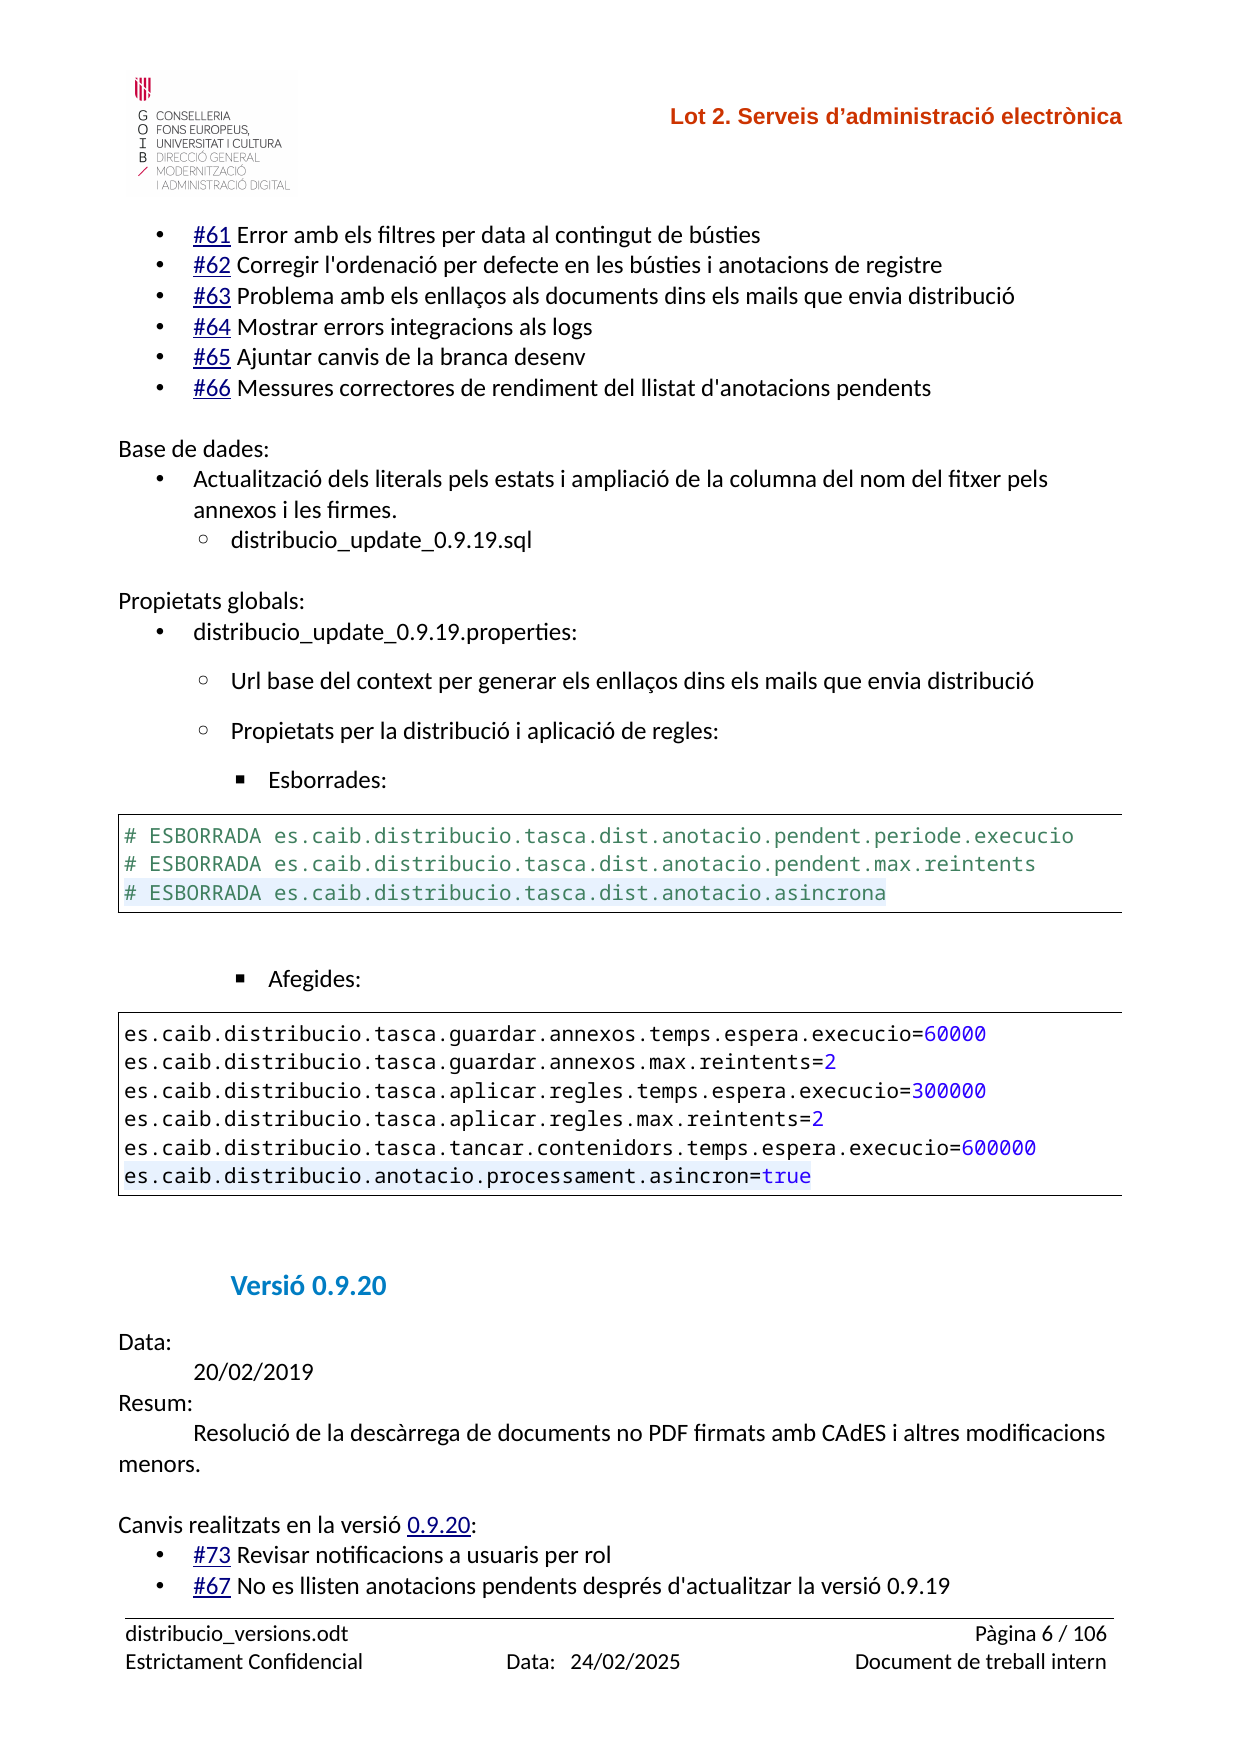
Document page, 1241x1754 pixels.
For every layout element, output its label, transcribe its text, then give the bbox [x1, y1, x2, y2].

list #64 Mostrar errors integracions als logs [156, 311, 1122, 341]
list #65 Ajuntar canvis de la branca desenv [156, 341, 1122, 372]
list Propietats per la distribució i aplicació de regles: [193, 715, 1122, 746]
text Resolució de la descàrrega de documents no PDF firmats amb CAdES i altres modificacions menors. [118, 1417, 1122, 1478]
list #73 Revisar notificacions a usuaris per rol [156, 1539, 1122, 1570]
list #66 Messures correctores de rendiment del llistat d'anotacions pendents [156, 372, 1122, 402]
list #61 Error amb els filtres per data al contingut de bústies [156, 219, 1122, 250]
list Url base del context per generar els enllaços dins els mails que envia distribució [193, 666, 1122, 696]
text Data: [118, 1326, 1122, 1356]
list Afegides: [231, 963, 1122, 993]
list #63 Problema amb els enllaços als documents dins els mails que envia distribució [156, 280, 1122, 311]
text Base de dades: [118, 433, 1122, 463]
text Resum: [118, 1387, 1122, 1417]
list Esborrades: [231, 765, 1122, 795]
text 20/02/2019 [118, 1356, 1122, 1387]
picture [126, 70, 299, 197]
list distribucio_update_0.9.19.properties: [156, 616, 1122, 646]
table_header # ESBORRADA es.caib.distribucio.tasca.dist.anotacio.pendent.periode.execucio # ESBORRADA es.caib.distribucio.tasca.dist.anotacio.pendent.max.reintents # ESBORRADA es.caib.distribucio.tasca.dist.anotacio.asincrona [119, 815, 1122, 912]
text Propietats globals: [118, 585, 1122, 616]
text Canvis realitzats en la versió 0.9.20: [118, 1509, 1122, 1539]
table_header es.caib.distribucio.tasca.guardar.annexos.temps.espera.execucio=60000 es.caib.distribucio.tasca.guardar.annexos.max.reintents=2 es.caib.distribucio.tasca.aplicar.regles.temps.espera.execucio=300000 es.caib.distribucio.tasca.aplicar.regles.max.reintents=2 es.caib.distribucio.tasca.tancar.contenidors.temps.espera.execucio=600000 es.caib.distribucio.anotacio.processament.asincron=true [119, 1013, 1122, 1195]
subtitle Versió 0.9.20 [153, 1267, 1122, 1302]
list distribucio_update_0.9.19.sql [193, 524, 1122, 555]
list #67 No es llisten anotacions pendents després d'actualitzar la versió 0.9.19 [156, 1570, 1122, 1601]
list #62 Corregir l'ordenació per defecte en les bústies i anotacions de registre [156, 250, 1122, 280]
list Actualització dels literals pels estats i ampliació de la columna del nom del fitxer pels annexos i les firmes. [156, 463, 1122, 524]
